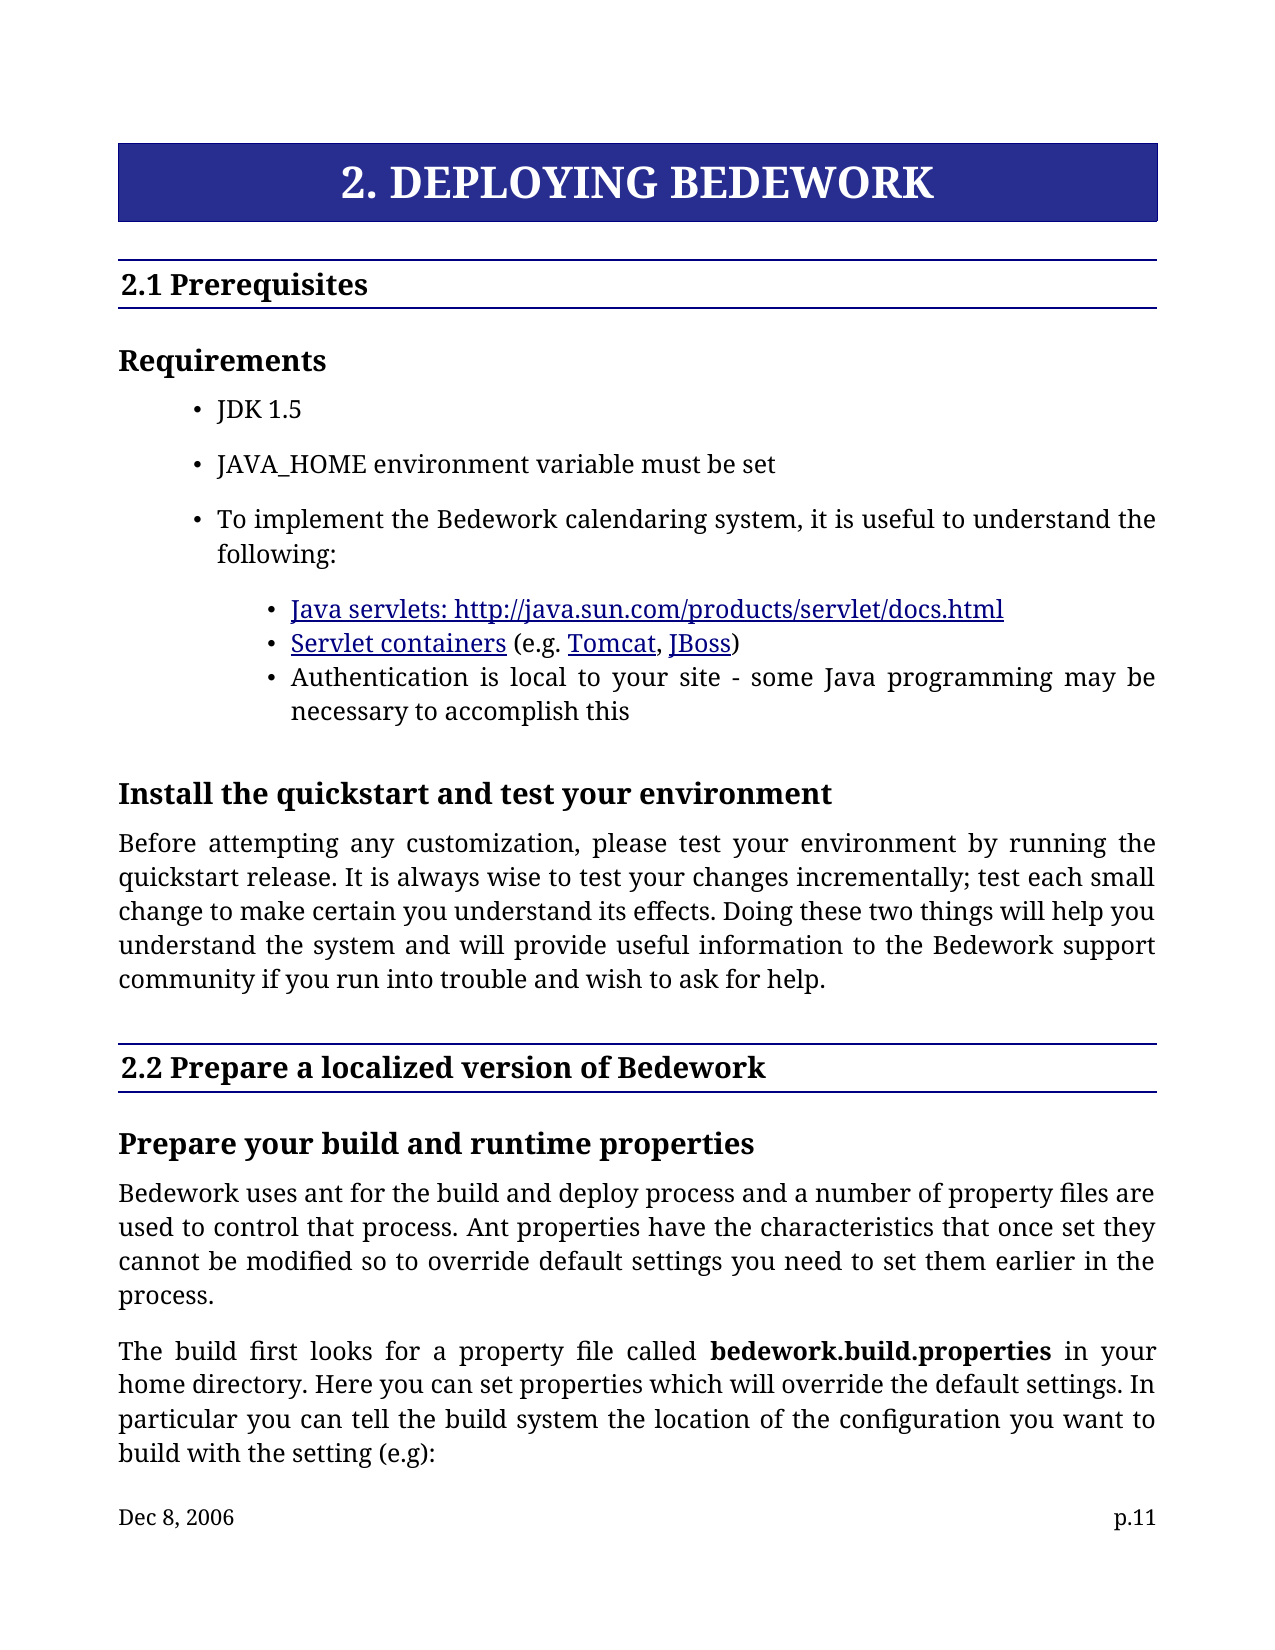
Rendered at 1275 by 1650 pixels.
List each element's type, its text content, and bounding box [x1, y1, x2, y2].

text Bedework uses ant for the build and deploy process and a number of property files are used to control that process. Ant properties have the characteristics that once set they cannot be modified so to override default settings you need to set them earlier in the process. [118, 1176, 1157, 1312]
list To implement the Bedework calendaring system, it is useful to understand the following: [193, 502, 1157, 570]
list Authentication is local to your site - some Java programming may be necessary to accomplish this [267, 659, 1157, 728]
list JDK 1.5 [193, 392, 1157, 426]
subtitle 2.1 Prerequisites [118, 261, 1157, 307]
text Before attempting any customization, please test your environment by running the quickstart release. It is always wise to test your changes incrementally; test each small change to make certain you understand its effects. Doing these two things will help you understand the system and will provide useful information to the Bedework support community if you run into trouble and wish to ask for help. [118, 826, 1157, 996]
list Servlet containers (e.g. Tomcat, JBoss) [267, 625, 1157, 659]
subtitle 2. DEPLOYING BEDEWORK [119, 144, 1157, 221]
list JAVA_HOME environment variable must be set [193, 447, 1157, 481]
subtitle Requirements [118, 340, 1157, 379]
subtitle 2.2 Prepare a localized version of Bedework [118, 1045, 1157, 1091]
subtitle Install the quickstart and test your environment [118, 774, 1157, 813]
list Java servlets: http://java.sun.com/products/servlet/docs.html [267, 591, 1157, 625]
subtitle Prepare your build and runtime properties [118, 1124, 1157, 1163]
text The build first looks for a property file called bedework.build.properties in your home directory. Here you can set properties which will override the default settings. In particular you can tell the build system the location of the configuration you want to build with the setting (e.g): [118, 1333, 1157, 1469]
